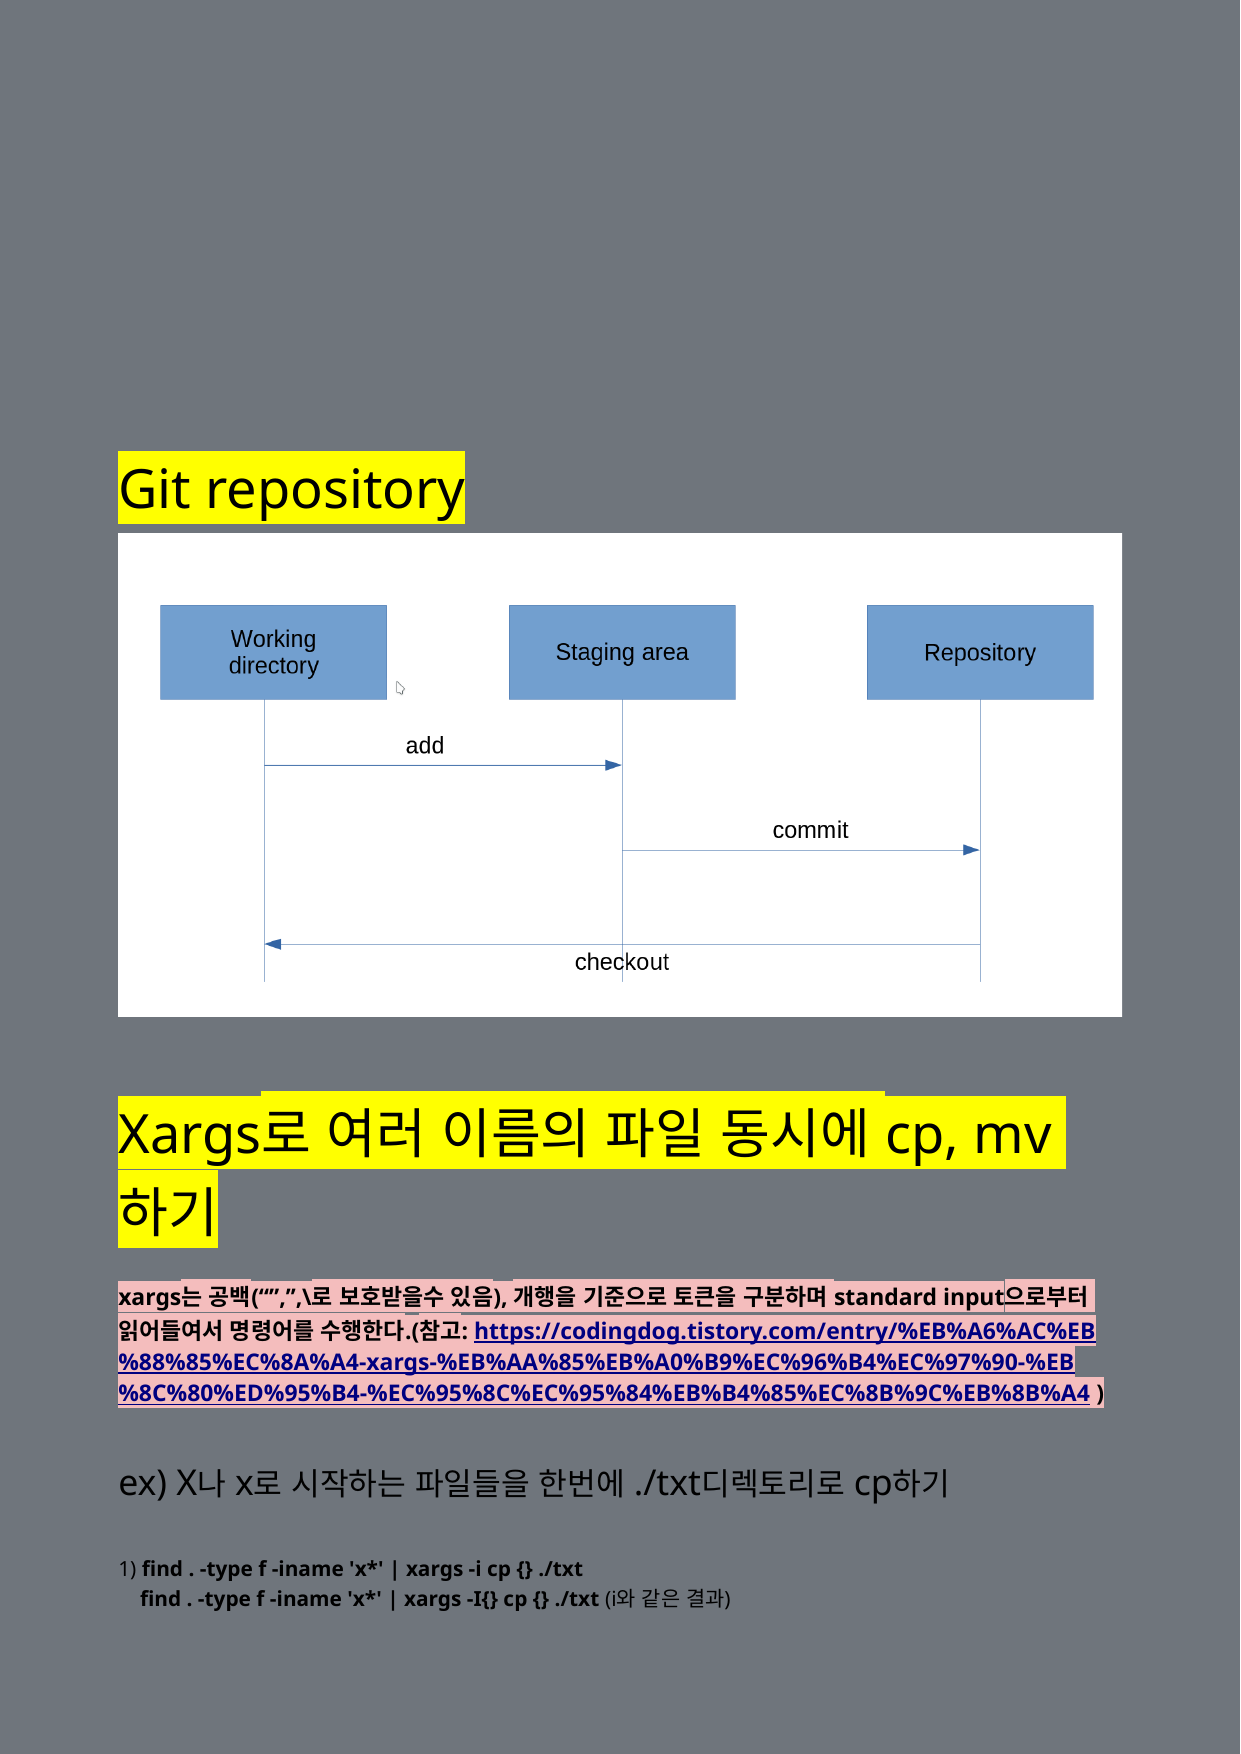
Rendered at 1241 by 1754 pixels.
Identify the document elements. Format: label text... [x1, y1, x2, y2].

text ex) X나 x로 시작하는 파일들을 한번에 ./txt디렉토리로 cp하기 [118, 1457, 1122, 1505]
text find . -type f -iname 'x*' | xargs -I{} cp {} ./txt (i와 같은 결과) [118, 1582, 1122, 1613]
picture [118, 533, 1123, 1017]
text Git repository [118, 451, 1122, 524]
text Xargs로 여러 이름의 파일 동시에 cp, mv 하기 [118, 1091, 1122, 1248]
text xargs는 공백(“”,’’,\로 보호받을수 있음), 개행을 기준으로 토큰을 구분하며 standard input으로부터 읽어들여서 명령어를 수행한다.(참고: https://codingdog.tistory.com/entry/%EB%A6%AC%EB%88%85%EC%8A%A4-xargs-%EB%AA%85%EB%A0%B9%EC%96%B4%EC%97%90-%EB%8C%80%ED%95%B4-%EC%95%8C%EC%95%84%EB%B4%85%EC%8B%9C%EB%8B%A4 ) [118, 1279, 1122, 1408]
text 1) find . -type f -iname 'x*' | xargs -i cp {} ./txt [118, 1554, 1122, 1582]
